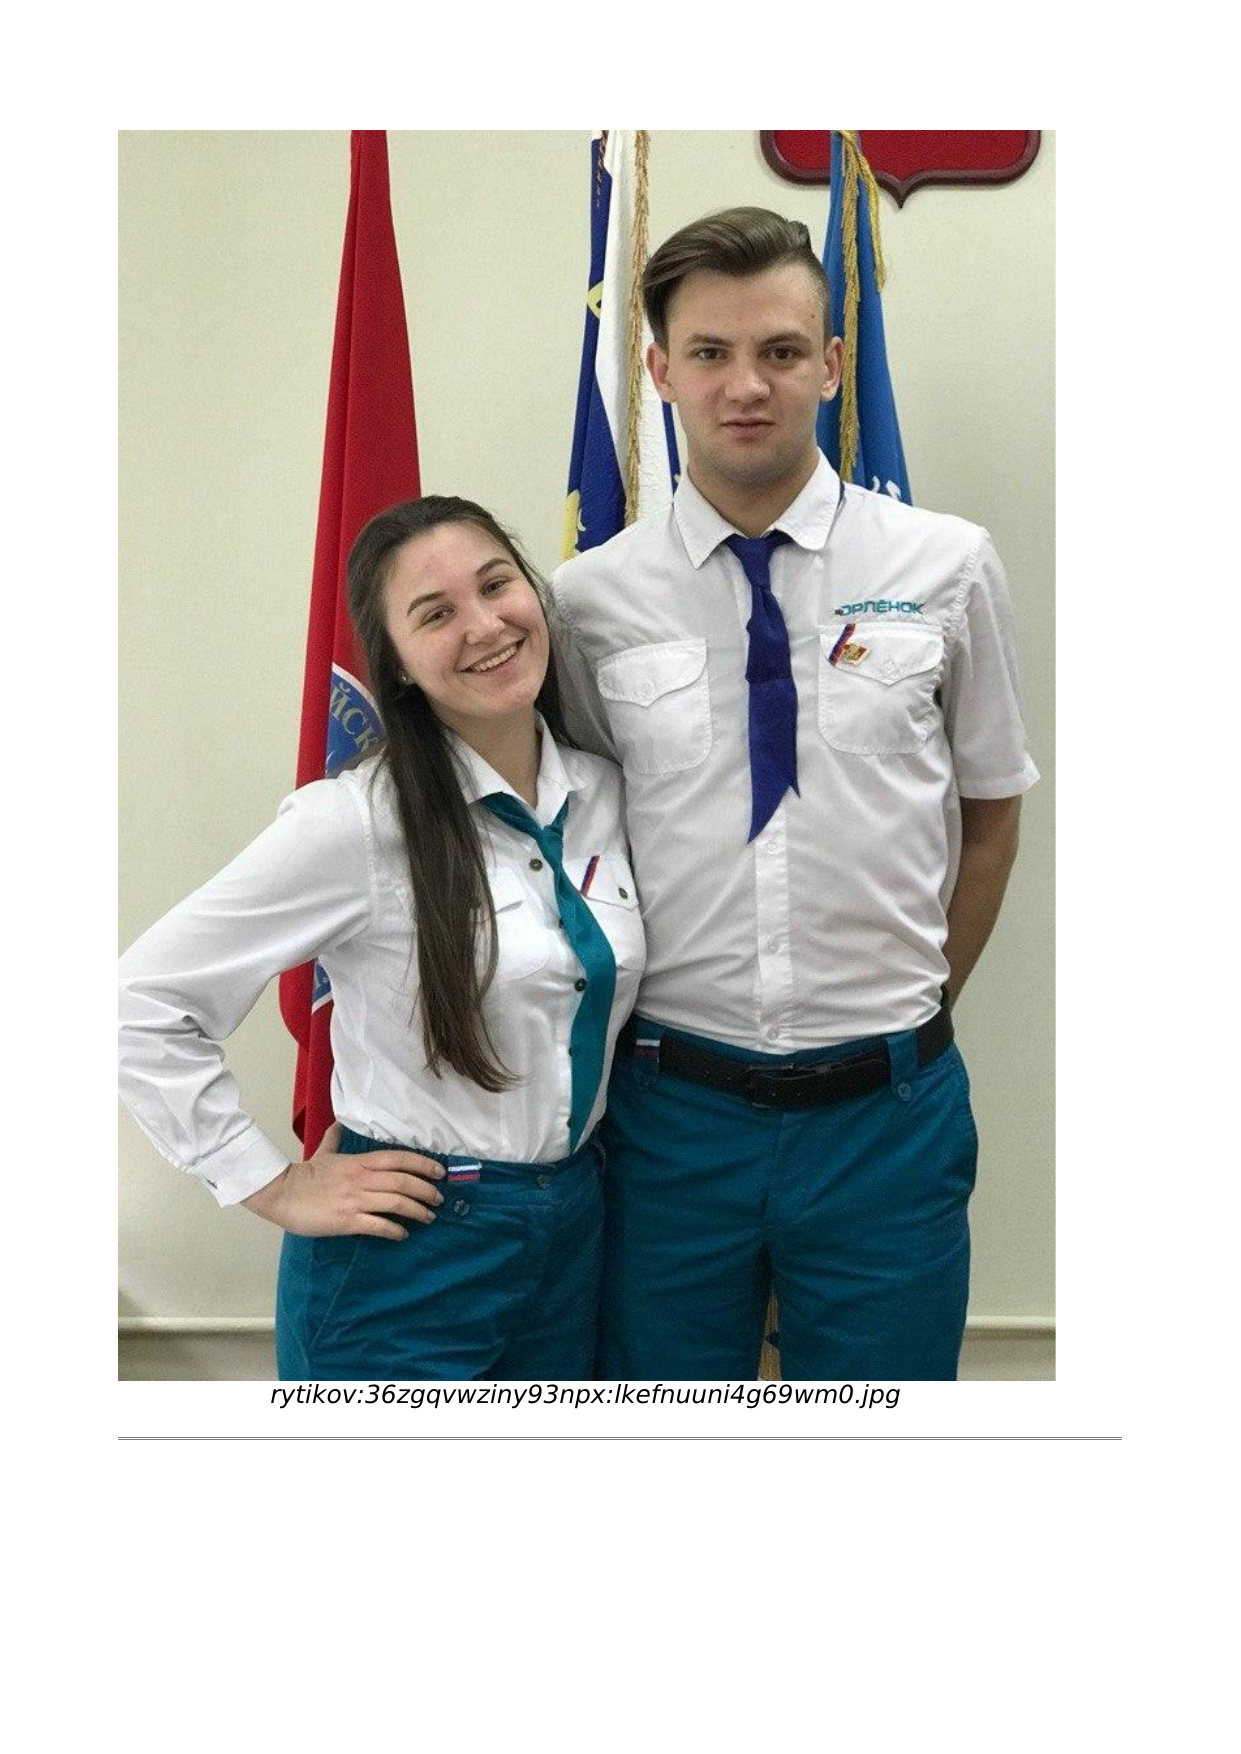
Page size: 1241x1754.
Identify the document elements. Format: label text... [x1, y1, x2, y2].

picture [296, 1302, 306, 1316]
picture [680, 1227, 821, 1381]
picture [472, 1234, 483, 1240]
picture [670, 1170, 681, 1178]
picture [780, 1129, 793, 1143]
picture [640, 1295, 648, 1311]
picture [939, 1253, 955, 1263]
picture [803, 1209, 816, 1217]
picture [495, 1230, 521, 1237]
picture [476, 1212, 528, 1236]
picture [735, 1208, 751, 1215]
picture [435, 1293, 450, 1298]
picture [476, 1328, 486, 1335]
picture [563, 1193, 576, 1208]
picture [951, 1076, 959, 1086]
picture [860, 1336, 871, 1342]
picture [379, 1344, 404, 1363]
picture [528, 1242, 535, 1249]
picture [303, 1245, 313, 1269]
picture [552, 1200, 562, 1204]
picture [341, 1301, 347, 1309]
picture [407, 1353, 419, 1357]
picture [747, 1229, 760, 1236]
picture [298, 1341, 309, 1375]
picture [404, 1299, 434, 1312]
picture [789, 1232, 800, 1237]
picture [660, 1188, 668, 1200]
picture [513, 1292, 529, 1298]
picture [716, 1252, 732, 1257]
picture [472, 1313, 481, 1319]
picture [389, 1326, 397, 1331]
picture [396, 1343, 407, 1347]
picture [640, 1241, 646, 1248]
picture [912, 1108, 920, 1115]
picture [677, 1104, 685, 1117]
picture [445, 1326, 472, 1334]
picture [871, 1271, 900, 1278]
picture [435, 1370, 443, 1375]
picture [537, 1230, 546, 1239]
picture [731, 1107, 742, 1111]
picture [341, 1336, 355, 1348]
picture [339, 1316, 357, 1320]
picture [352, 1251, 357, 1262]
picture [826, 1244, 836, 1251]
picture [733, 1238, 743, 1251]
picture [377, 1367, 391, 1374]
picture [671, 1172, 725, 1186]
picture [714, 1374, 722, 1381]
picture [900, 1214, 909, 1221]
picture [838, 1269, 860, 1275]
picture [356, 1347, 361, 1355]
picture [418, 1321, 445, 1327]
picture [527, 1205, 553, 1212]
picture [832, 1265, 847, 1271]
picture [118, 130, 1056, 1381]
picture [336, 1351, 346, 1355]
picture [947, 1183, 956, 1192]
picture [336, 1287, 341, 1295]
picture [754, 1198, 771, 1219]
picture [479, 1204, 504, 1209]
picture [342, 1272, 348, 1279]
picture [320, 1324, 356, 1347]
picture [940, 1084, 946, 1091]
picture [848, 1304, 855, 1312]
picture [718, 1214, 740, 1227]
picture [511, 1241, 528, 1250]
text rytikov:36zgqvwziny93npx:lkefnuuni4g69wm0.jpg [118, 1381, 1056, 1410]
picture [315, 1327, 322, 1338]
picture [512, 1204, 524, 1210]
